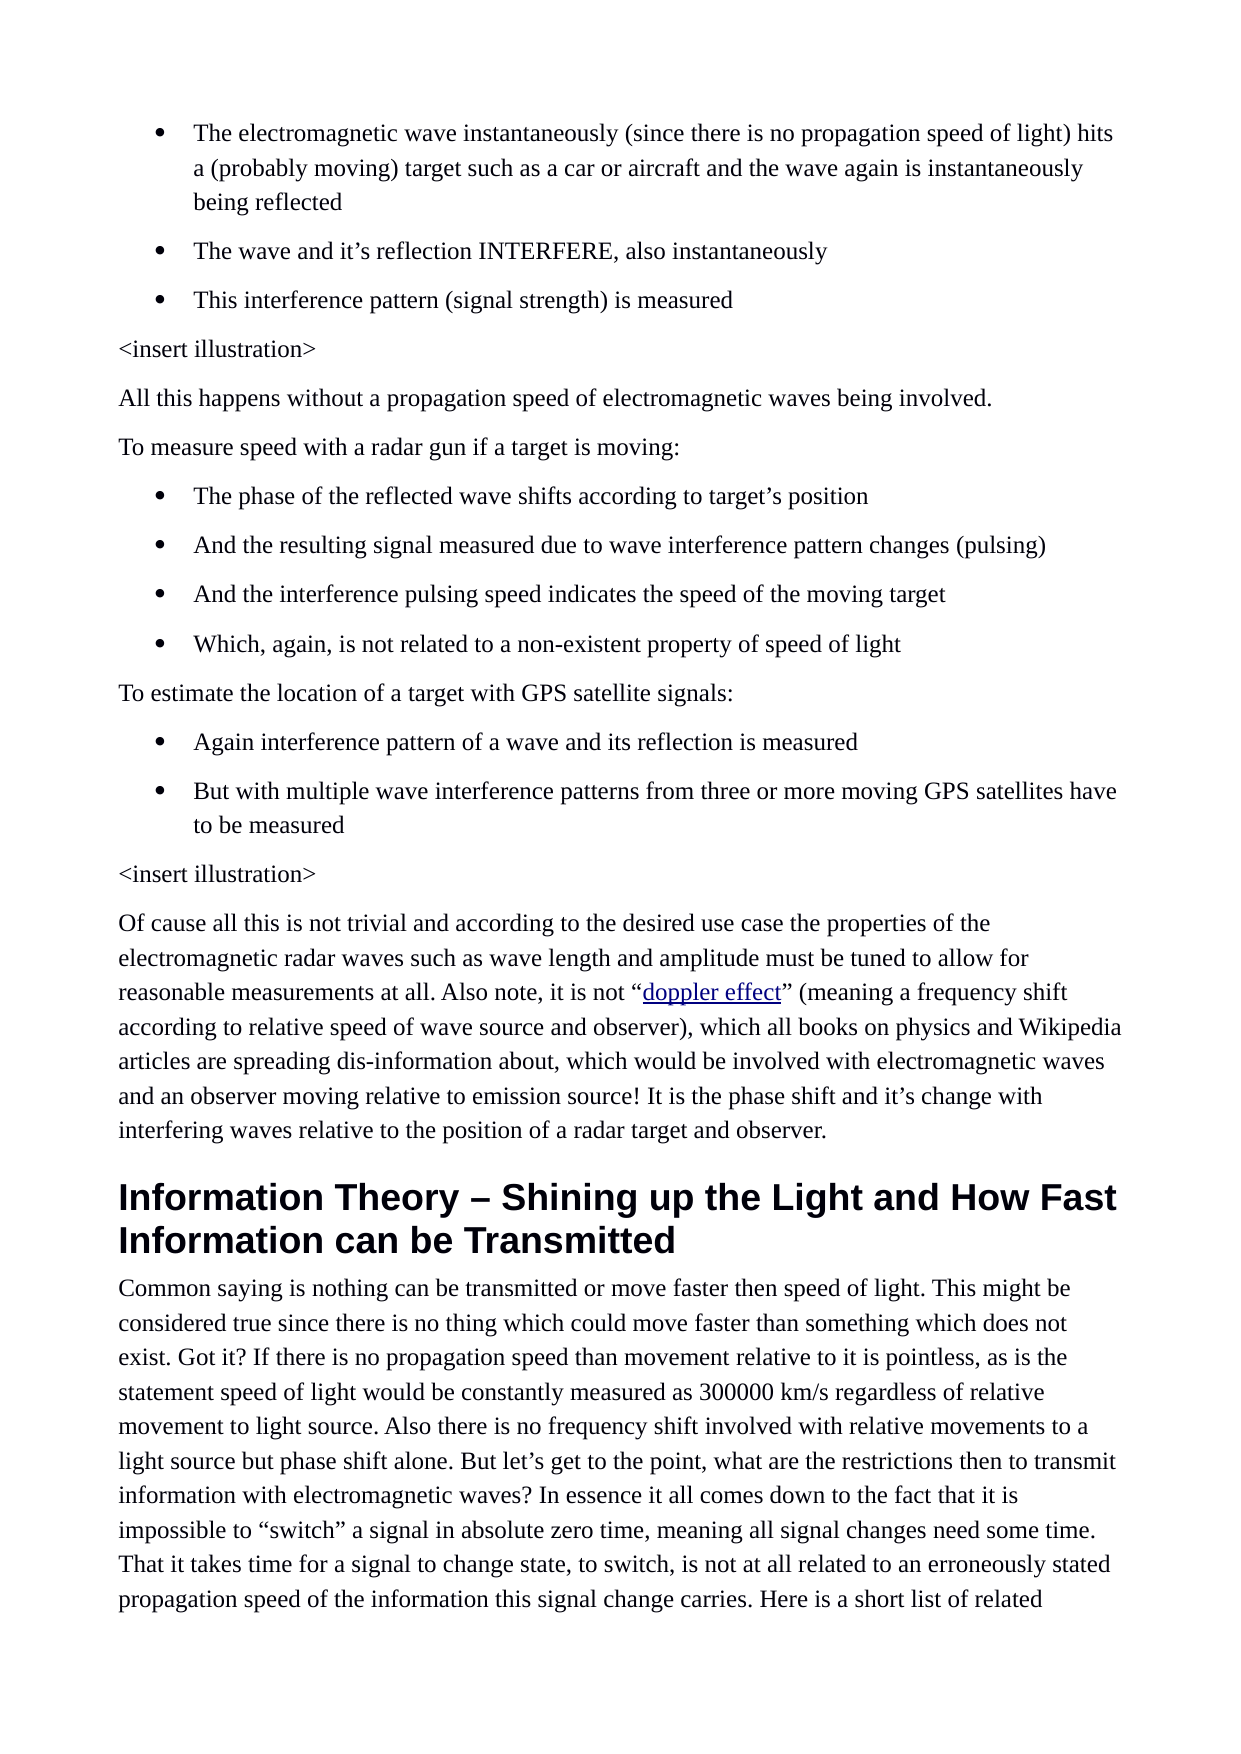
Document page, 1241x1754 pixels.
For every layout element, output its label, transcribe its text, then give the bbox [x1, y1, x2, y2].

text All this happens without a propagation speed of electromagnetic waves being involved. [118, 383, 1122, 412]
text To measure speed with a radar gun if a target is moving: [118, 432, 1122, 461]
list And the interference pulsing speed indicates the speed of the moving target [156, 579, 1122, 608]
list The electromagnetic wave instantaneously (since there is no propagation speed of light) hits a (probably moving) target such as a car or aircraft and the wave again is instantaneously being reflected [156, 118, 1122, 216]
text Of cause all this is not trivial and according to the desired use case the properties of the electromagnetic radar waves such as wave length and amplitude must be tuned to allow for reasonable measurements at all. Also note, it is not “doppler effect” (meaning a frequency shift according to relative speed of wave source and observer), which all books on physics and Wikipedia articles are spreading dis-information about, which would be involved with electromagnetic waves and an observer moving relative to emission source! It is the phase shift and it’s change with interfering waves relative to the position of a radar target and observer. [118, 908, 1122, 1144]
list Again interference pattern of a wave and its reflection is measured [156, 727, 1122, 756]
list Which, again, is not related to a non-existent property of speed of light [156, 629, 1122, 657]
list The phase of the reflected wave shifts according to target’s position [156, 481, 1122, 510]
list But with multiple wave interference patterns from three or more moving GPS satellites have to be measured [156, 776, 1122, 839]
subtitle Information Theory – Shining up the Light and How Fast Information can be Transmitted [118, 1175, 1122, 1261]
list The wave and it’s reflection INTERFERE, also instantaneously [156, 236, 1122, 265]
text <insert illustration> [118, 334, 1122, 363]
list And the resulting signal measured due to wave interference pattern changes (pulsing) [156, 531, 1122, 559]
list This interference pattern (signal strength) is measured [156, 285, 1122, 314]
text To estimate the location of a target with GPS satellite signals: [118, 678, 1122, 706]
text Common saying is nothing can be transmitted or move faster then speed of light. This might be considered true since there is no thing which could move faster than something which does not exist. Got it? If there is no propagation speed than movement relative to it is pointless, as is the statement speed of light would be constantly measured as 300000 km/s regardless of relative movement to light source. Also there is no frequency shift involved with relative movements to a light source but phase shift alone. But let’s get to the point, what are the restrictions then to transmit information with electromagnetic waves? In essence it all comes down to the fact that it is impossible to “switch” a signal in absolute zero time, meaning all signal changes need some time. That it takes time for a signal to change state, to switch, is not at all related to an erroneously stated propagation speed of the information this signal change carries. Here is a short list of related [118, 1273, 1122, 1613]
text <insert illustration> [118, 859, 1122, 888]
